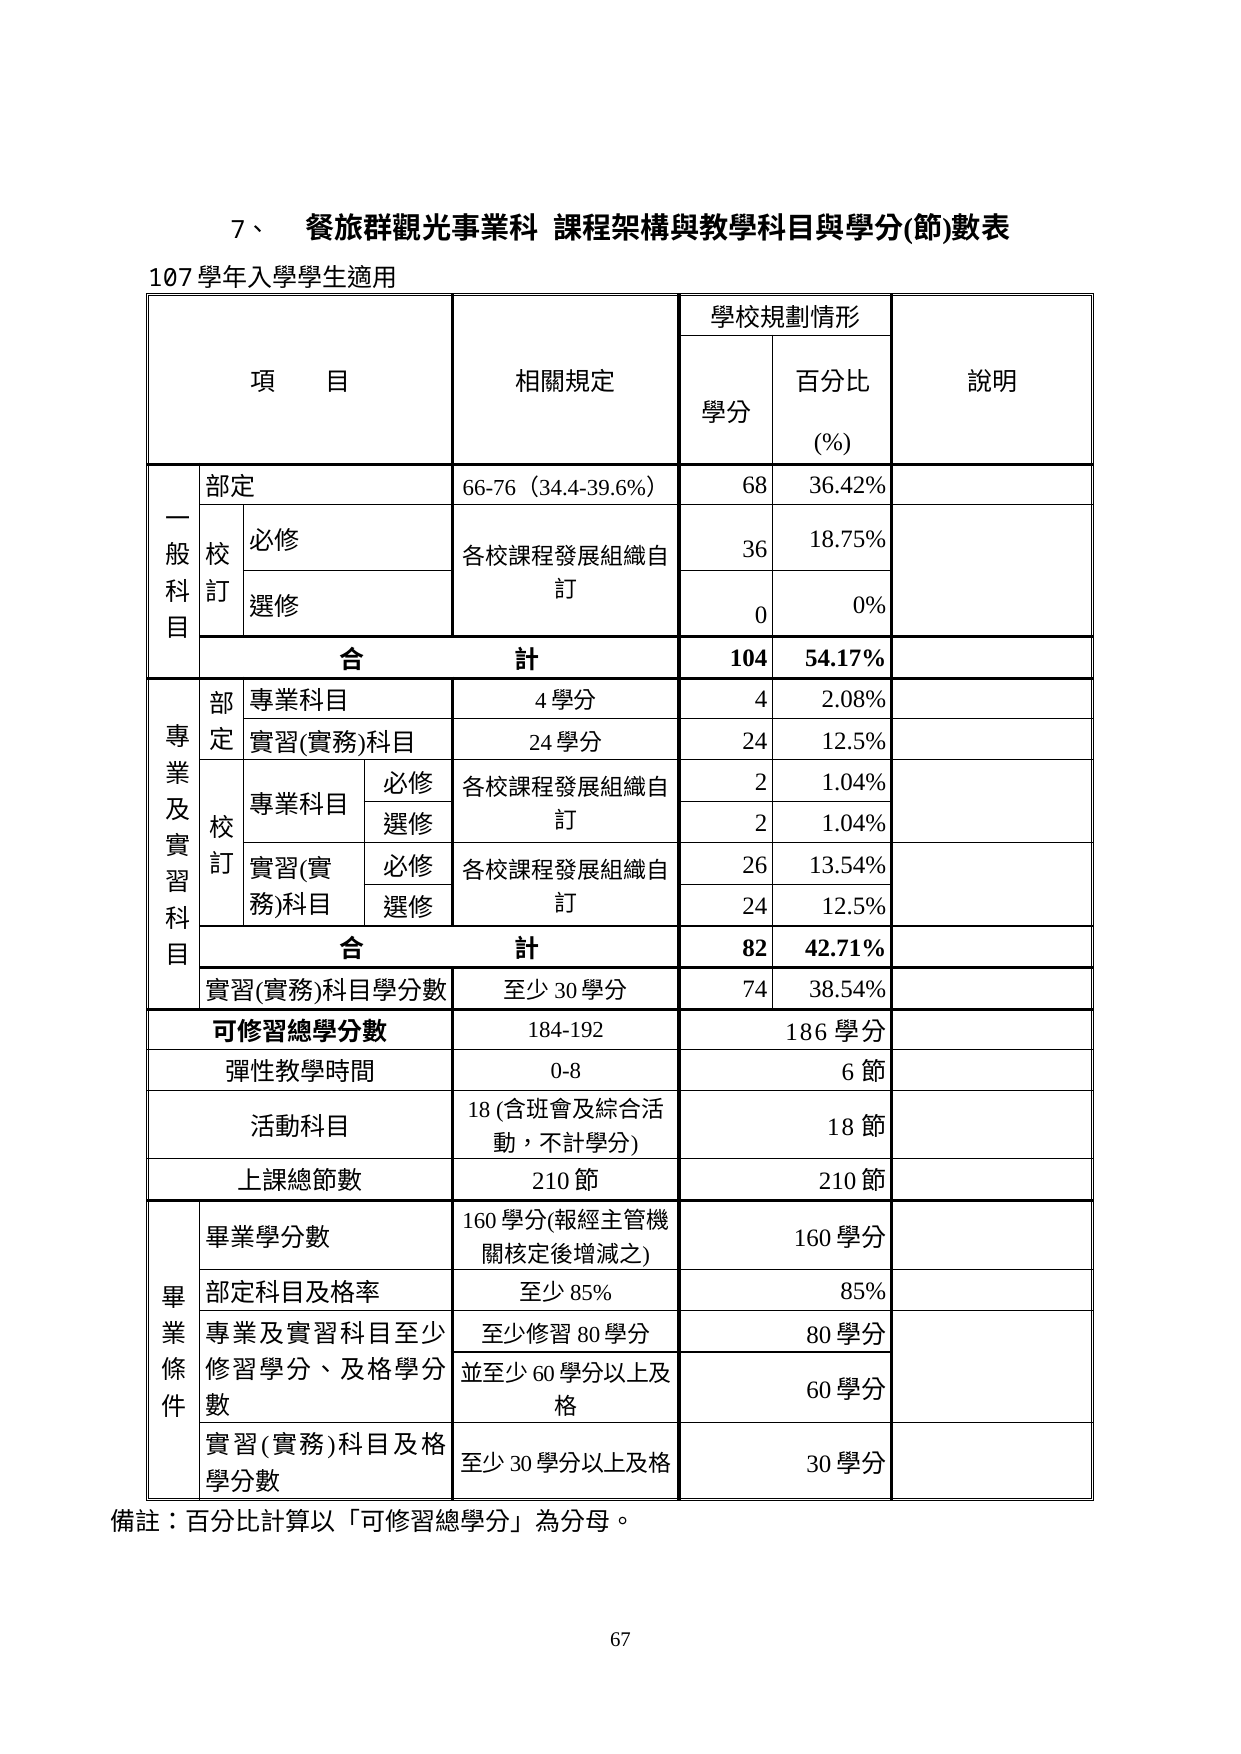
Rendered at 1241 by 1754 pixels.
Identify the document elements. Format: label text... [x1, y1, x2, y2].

table_cell 百分比(%) [773, 336, 890, 463]
table_cell 2.08% [773, 680, 890, 718]
table_cell 24 [681, 719, 772, 759]
table_cell 4 [681, 680, 772, 718]
table_cell 24 [681, 885, 772, 925]
table_cell 66-76（34.4-39.6%） [454, 466, 677, 504]
table_cell [893, 1091, 1091, 1158]
table_cell 54.17% [773, 638, 890, 677]
table_cell 13.54% [773, 843, 890, 883]
table_cell [893, 719, 1091, 759]
table_cell 12.5% [773, 885, 890, 925]
table_cell 至少修習80學分 [454, 1311, 677, 1351]
table_cell [893, 680, 1091, 718]
table_cell [893, 1270, 1091, 1310]
table_cell [893, 1202, 1091, 1269]
table_cell 68 [681, 466, 772, 504]
table_cell [893, 1311, 1091, 1422]
table_cell 選修 [244, 571, 451, 635]
table_cell 畢業條件 [149, 1202, 199, 1497]
table_cell 24學分 [454, 719, 677, 759]
table_cell 實習(實務)科目及格學分數 [200, 1423, 451, 1497]
table_cell 85% [681, 1270, 890, 1310]
table_cell [893, 638, 1091, 677]
table_cell 0% [773, 571, 890, 635]
table_cell 184-192 [454, 1011, 677, 1049]
table_cell 4學分 [454, 680, 677, 718]
table_cell 26 [681, 843, 772, 883]
list 餐旅群觀光事業科 課程架構與教學科目與學分(節)數表 [148, 204, 1092, 246]
table_cell 104 [681, 638, 772, 677]
table_cell 210節 [454, 1159, 677, 1199]
table_cell 彈性教學時間 [149, 1050, 451, 1090]
table_cell 74 [681, 969, 772, 1007]
table_cell 必修 [365, 843, 451, 883]
table_cell 各校課程發展組織自訂 [454, 505, 677, 635]
table_cell 至少30學分以上及格 [454, 1423, 677, 1497]
table_header 說明 [893, 296, 1091, 463]
table_cell 必修 [365, 760, 451, 801]
table_cell 畢業學分數 [200, 1202, 451, 1269]
table_cell 18節 [681, 1091, 890, 1158]
table_cell 實習(實務)科目學分數 [200, 969, 451, 1007]
table_cell 0-8 [454, 1050, 677, 1090]
text 備註：百分比計算以「可修習總學分」為分母。 [110, 1501, 1092, 1538]
table_cell 部定科目及格率 [200, 1270, 451, 1310]
table_cell 至少30學分 [454, 969, 677, 1007]
table_cell [893, 466, 1091, 504]
table_cell [893, 843, 1091, 925]
table_cell 專業科目 [244, 680, 451, 718]
table_cell 6節 [681, 1050, 890, 1090]
table_cell [893, 1159, 1091, 1199]
table_cell 38.54% [773, 969, 890, 1007]
table_cell 36 [681, 505, 772, 570]
table_cell 校訂 [200, 760, 243, 925]
table_header 相關規定 [454, 296, 677, 463]
text 107學年入學學生適用 [148, 257, 1092, 293]
table_cell 160學分(報經主管機關核定後增減之) [454, 1202, 677, 1269]
table_cell 活動科目 [149, 1091, 451, 1158]
table_cell 210節 [681, 1159, 890, 1199]
table_cell 1.04% [773, 760, 890, 801]
table_cell 專業及實習科目至少修習學分、及格學分數 [200, 1311, 451, 1422]
table_cell 30學分 [681, 1423, 890, 1497]
table_cell 82 [681, 927, 772, 966]
table_cell 實習(實務)科目 [244, 719, 451, 759]
table_cell 實習(實務)科目 [244, 843, 364, 925]
table_cell 合 計 [200, 927, 677, 966]
table_cell 一般科目 [149, 466, 199, 677]
table_cell 選修 [365, 885, 451, 925]
table_header 學校規劃情形 [681, 296, 890, 334]
table_cell 0 [681, 571, 772, 635]
table_cell 2 [681, 760, 772, 801]
table_cell 專業科目 [244, 760, 364, 842]
table_cell 上課總節數 [149, 1159, 451, 1199]
table_cell 校訂 [200, 505, 243, 635]
table_cell [893, 969, 1091, 1007]
table_cell [893, 1423, 1091, 1497]
table_cell 合 計 [200, 638, 677, 677]
table_cell 36.42% [773, 466, 890, 504]
table_cell 1.04% [773, 802, 890, 842]
table_cell [893, 1050, 1091, 1090]
table_cell 並至少60學分以上及格 [454, 1353, 677, 1422]
table_cell 專業及實習科目 [149, 680, 199, 1007]
table_header 項 目 [149, 296, 451, 463]
table_cell 至少85% [454, 1270, 677, 1310]
table_cell [893, 927, 1091, 966]
table_cell 部定 [200, 466, 451, 504]
table_cell 42.71% [773, 927, 890, 966]
table_cell 各校課程發展組織自訂 [454, 843, 677, 925]
table_cell 可修習總學分數 [149, 1011, 451, 1049]
table_cell 學分 [681, 336, 772, 463]
table_cell 12.5% [773, 719, 890, 759]
table_cell 必修 [244, 505, 451, 570]
table_cell [893, 760, 1091, 842]
table_cell 18.75% [773, 505, 890, 570]
table_cell 60學分 [681, 1353, 890, 1422]
table_cell 80學分 [681, 1311, 890, 1351]
table_cell 各校課程發展組織自訂 [454, 760, 677, 842]
table_cell 160學分 [681, 1202, 890, 1269]
table_cell 18 (含班會及綜合活動，不計學分) [454, 1091, 677, 1158]
table_cell 2 [681, 802, 772, 842]
table_cell [893, 1011, 1091, 1049]
table_cell 部定 [200, 680, 243, 759]
table_cell 選修 [365, 802, 451, 842]
table_cell 186學分 [681, 1011, 890, 1049]
table_cell [893, 505, 1091, 635]
